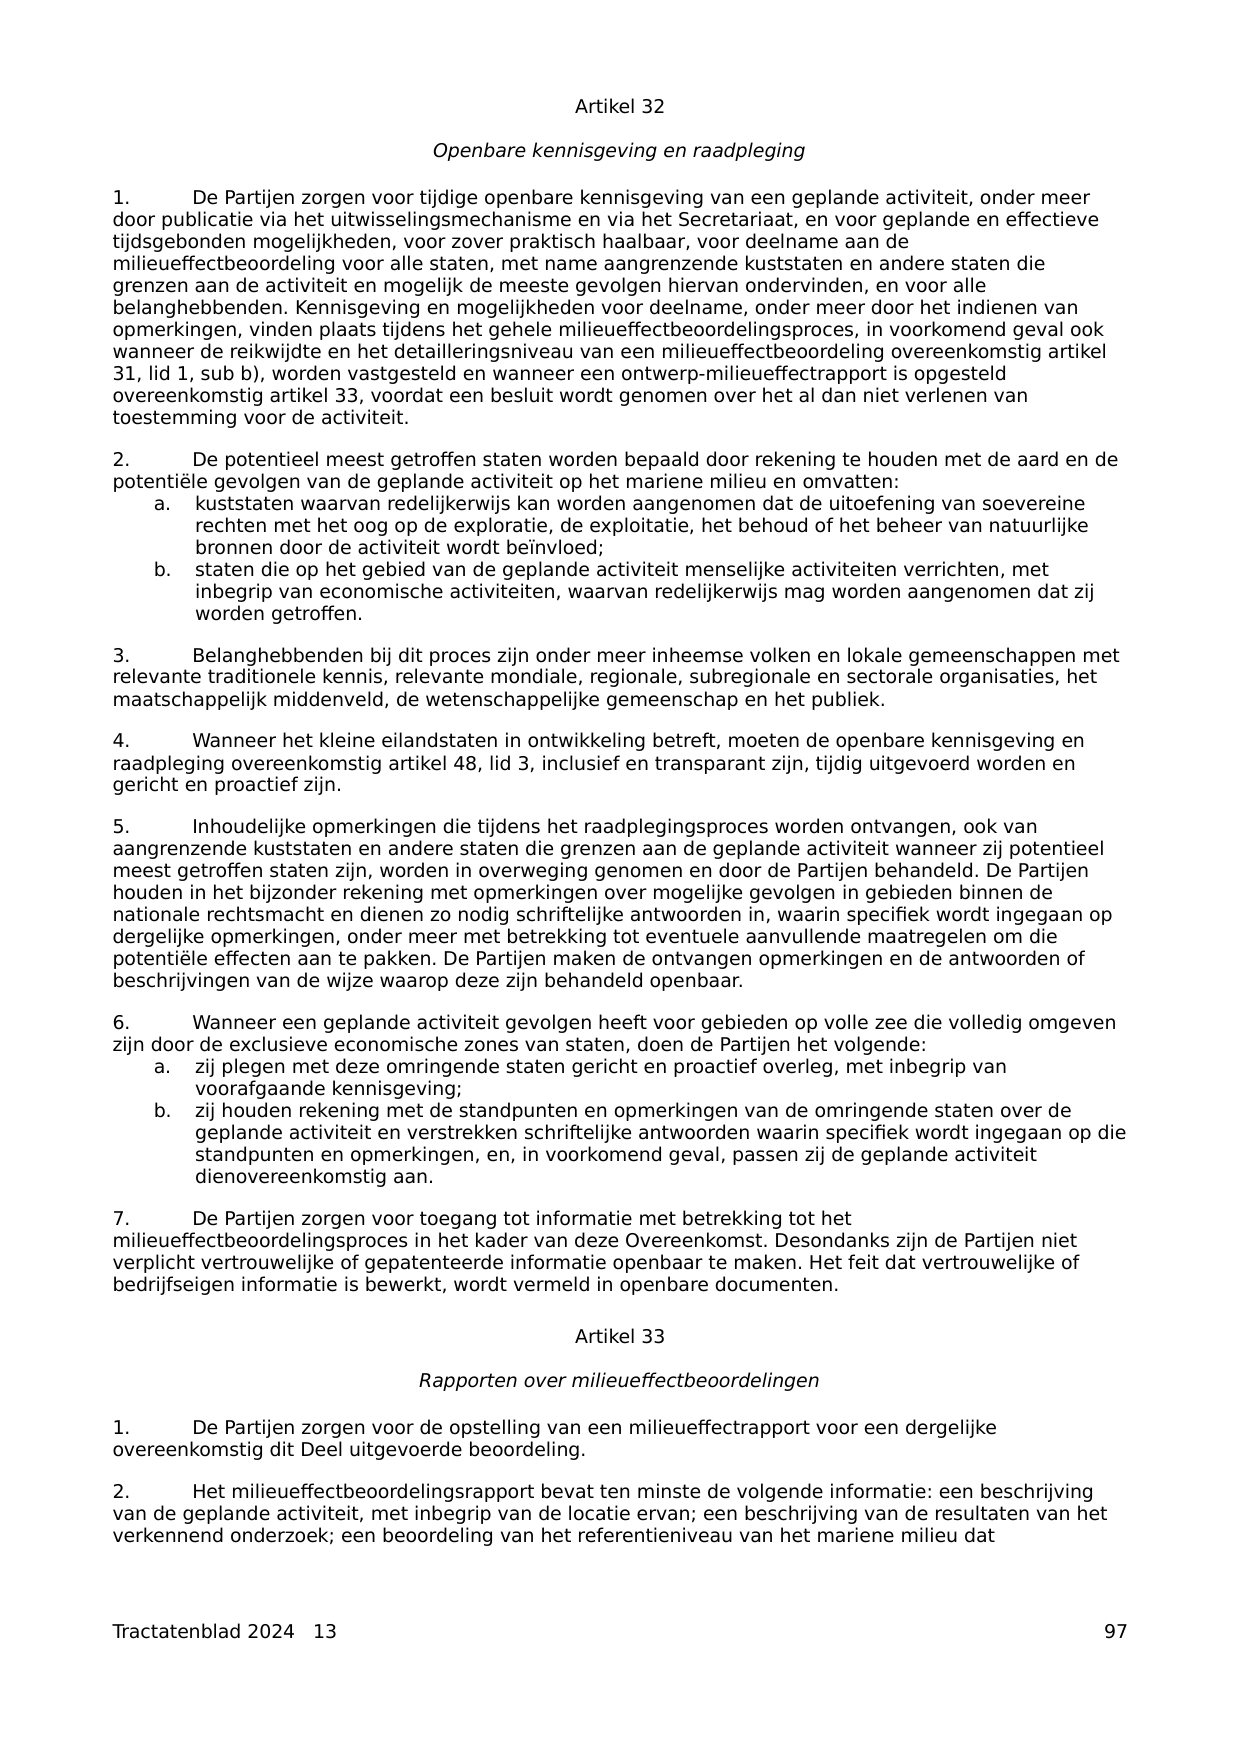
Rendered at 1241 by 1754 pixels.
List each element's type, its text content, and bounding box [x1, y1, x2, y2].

subtitle Artikel 32 Openbare kennisgeving en raadpleging [112, 96, 1128, 162]
text 1. De Partijen zorgen voor de opstelling van een milieueffectrapport voor een dergelijke overeenkomstig dit Deel uitgevoerde beoordeling. [112, 1417, 1128, 1461]
subtitle Artikel 33 Rapporten over milieueffectbeoordelingen [112, 1326, 1128, 1392]
text b. zij houden rekening met de standpunten en opmerkingen van de omringende staten over de geplande activiteit en verstrekken schriftelijke antwoorden waarin specifiek wordt ingegaan op die standpunten en opmerkingen, en, in voorkomend geval, passen zij de geplande activiteit dienovereenkomstig aan. [153, 1100, 1128, 1188]
text 5. Inhoudelijke opmerkingen die tijdens het raadplegingsproces worden ontvangen, ook van aangrenzende kuststaten en andere staten die grenzen aan de geplande activiteit wanneer zij potentieel meest getroffen staten zijn, worden in overweging genomen en door de Partijen behandeld. De Partijen houden in het bijzonder rekening met opmerkingen over mogelijke gevolgen in gebieden binnen de nationale rechtsmacht en dienen zo nodig schriftelijke antwoorden in, waarin specifiek wordt ingegaan op dergelijke opmerkingen, onder meer met betrekking tot eventuele aanvullende maatregelen om die potentiële effecten aan te pakken. De Partijen maken de ontvangen opmerkingen en de antwoorden of beschrijvingen van de wijze waarop deze zijn behandeld openbaar. [112, 816, 1128, 992]
text a. zij plegen met deze omringende staten gericht en proactief overleg, met inbegrip van voorafgaande kennisgeving; [153, 1056, 1128, 1100]
text b. staten die op het gebied van de geplande activiteit menselijke activiteiten verrichten, met inbegrip van economische activiteiten, waarvan redelijkerwijs mag worden aangenomen dat zij worden getroffen. [153, 558, 1128, 624]
text 2. Het milieueffectbeoordelingsrapport bevat ten minste de volgende informatie: een beschrijving van de geplande activiteit, met inbegrip van de locatie ervan; een beschrijving van de resultaten van het verkennend onderzoek; een beoordeling van het referentieniveau van het mariene milieu dat [112, 1481, 1128, 1547]
text 2. De potentieel meest getroffen staten worden bepaald door rekening te houden met de aard en de potentiële gevolgen van de geplande activiteit op het mariene milieu en omvatten: [112, 449, 1128, 493]
text 4. Wanneer het kleine eilandstaten in ontwikkeling betreft, moeten de openbare kennisgeving en raadpleging overeenkomstig artikel 48, lid 3, inclusief en transparant zijn, tijdig uitgevoerd worden en gericht en proactief zijn. [112, 730, 1128, 796]
text 6. Wanneer een geplande activiteit gevolgen heeft voor gebieden op volle zee die volledig omgeven zijn door de exclusieve economische zones van staten, doen de Partijen het volgende: [112, 1012, 1128, 1056]
text 7. De Partijen zorgen voor toegang tot informatie met betrekking tot het milieueffectbeoordelingsproces in het kader van deze Overeenkomst. Desondanks zijn de Partijen niet verplicht vertrouwelijke of gepatenteerde informatie openbaar te maken. Het feit dat vertrouwelijke of bedrijfseigen informatie is bewerkt, wordt vermeld in openbare documenten. [112, 1208, 1128, 1296]
text 3. Belanghebbenden bij dit proces zijn onder meer inheemse volken en lokale gemeenschappen met relevante traditionele kennis, relevante mondiale, regionale, subregionale en sectorale organisaties, het maatschappelijk middenveld, de wetenschappelijke gemeenschap en het publiek. [112, 644, 1128, 710]
text a. kuststaten waarvan redelijkerwijs kan worden aangenomen dat de uitoefening van soevereine rechten met het oog op de exploratie, de exploitatie, het behoud of het beheer van natuurlijke bronnen door de activiteit wordt beïnvloed; [153, 493, 1128, 558]
text 1. De Partijen zorgen voor tijdige openbare kennisgeving van een geplande activiteit, onder meer door publicatie via het uitwisselingsmechanisme en via het Secretariaat, en voor geplande en effectieve tijdsgebonden mogelijkheden, voor zover praktisch haalbaar, voor deelname aan de milieueffectbeoordeling voor alle staten, met name aangrenzende kuststaten en andere staten die grenzen aan de activiteit en mogelijk de meeste gevolgen hiervan ondervinden, en voor alle belanghebbenden. Kennisgeving en mogelijkheden voor deelname, onder meer door het indienen van opmerkingen, vinden plaats tijdens het gehele milieueffectbeoordelingsproces, in voorkomend geval ook wanneer de reikwijdte en het detailleringsniveau van een milieueffectbeoordeling overeenkomstig artikel 31, lid 1, sub b), worden vastgesteld en wanneer een ontwerp-milieueffectrapport is opgesteld overeenkomstig artikel 33, voordat een besluit wordt genomen over het al dan niet verlenen van toestemming voor de activiteit. [112, 187, 1128, 429]
